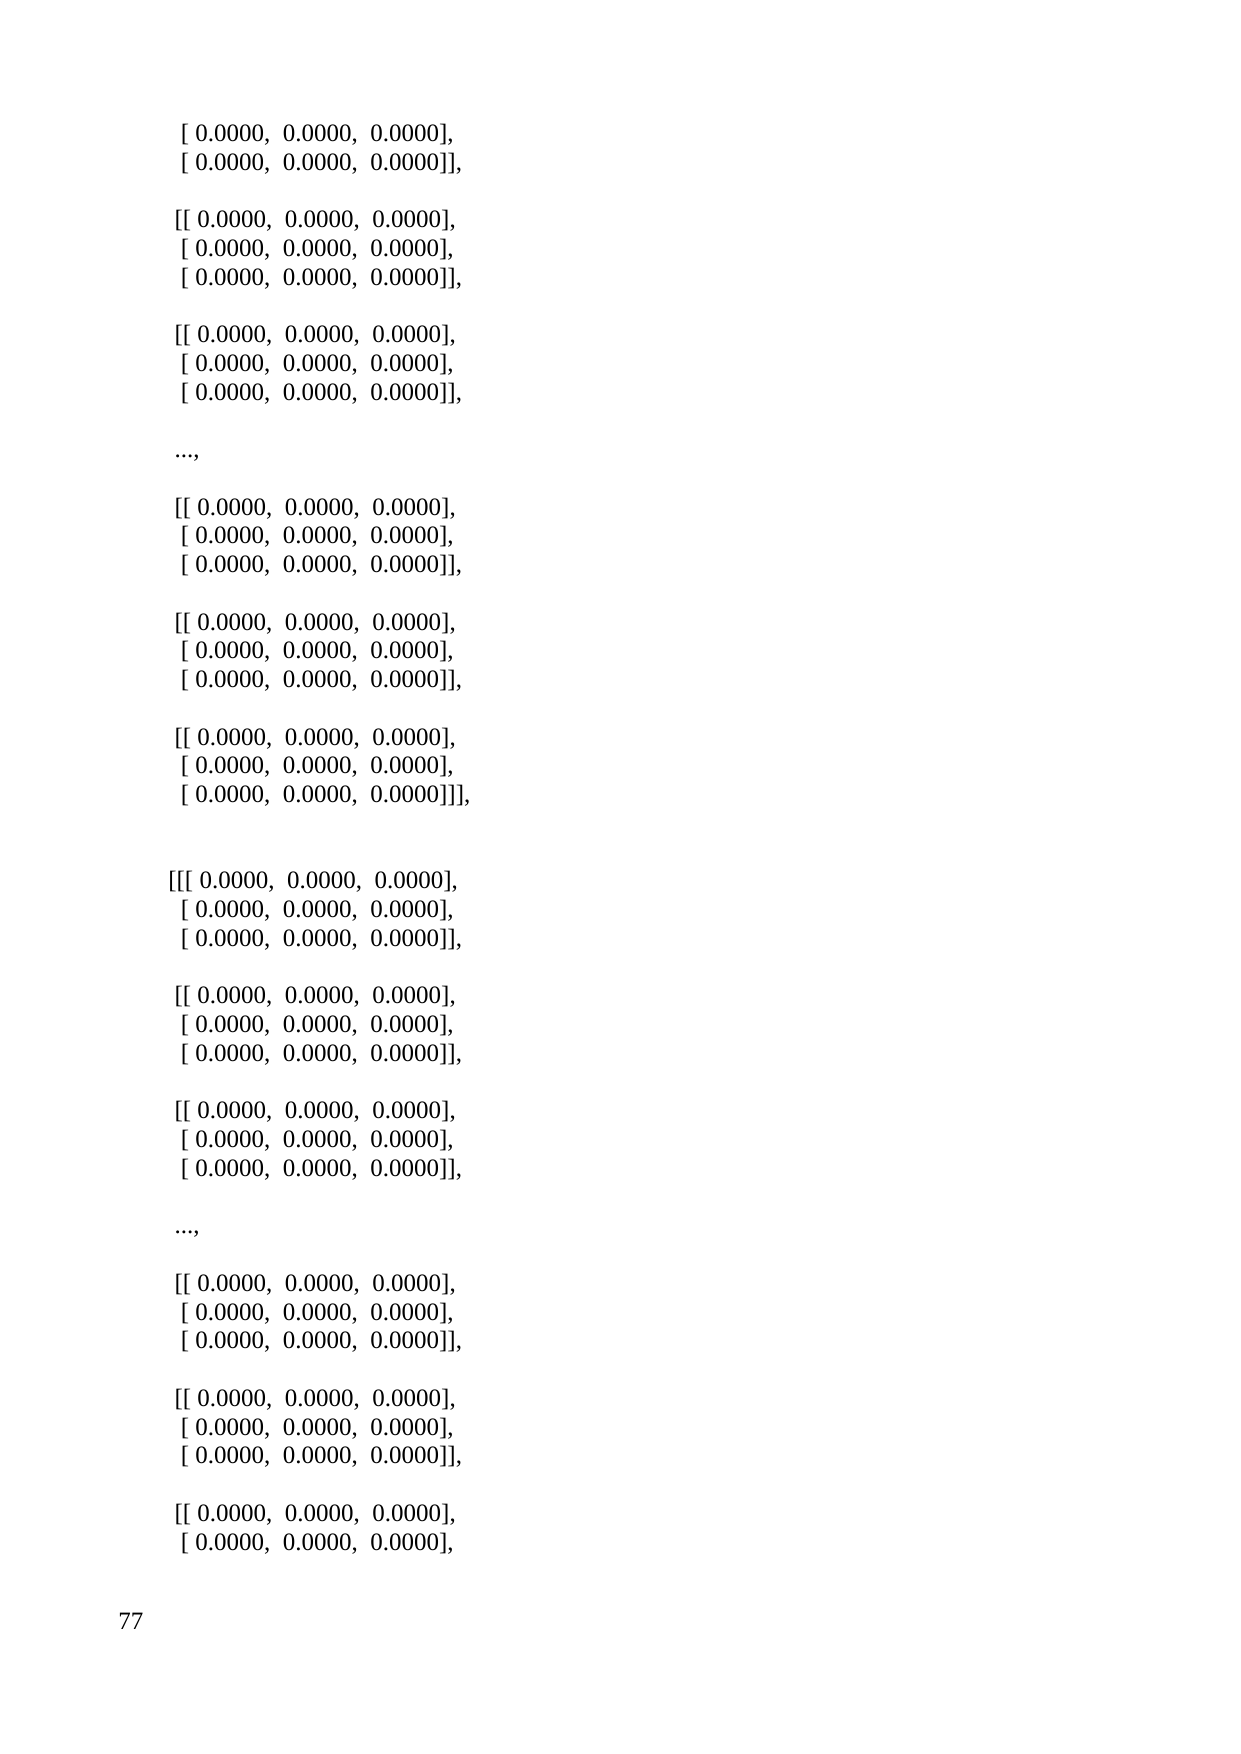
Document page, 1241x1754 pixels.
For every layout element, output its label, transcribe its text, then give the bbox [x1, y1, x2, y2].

text [[ 0.0000, 0.0000, 0.0000], [118, 204, 1122, 233]
text [ 0.0000, 0.0000, 0.0000], [118, 1124, 1122, 1153]
text [ 0.0000, 0.0000, 0.0000]], [118, 1038, 1122, 1067]
text [ 0.0000, 0.0000, 0.0000]], [118, 262, 1122, 291]
text [ 0.0000, 0.0000, 0.0000]], [118, 147, 1122, 176]
text [ 0.0000, 0.0000, 0.0000], [118, 1297, 1122, 1326]
text [ 0.0000, 0.0000, 0.0000]], [118, 1326, 1122, 1354]
text [[ 0.0000, 0.0000, 0.0000], [118, 492, 1122, 521]
text [[[ 0.0000, 0.0000, 0.0000], [118, 866, 1122, 894]
text [ 0.0000, 0.0000, 0.0000]]], [118, 779, 1122, 808]
text [[ 0.0000, 0.0000, 0.0000], [118, 1383, 1122, 1412]
text [[ 0.0000, 0.0000, 0.0000], [118, 1268, 1122, 1297]
text [ 0.0000, 0.0000, 0.0000], [118, 636, 1122, 664]
text [ 0.0000, 0.0000, 0.0000]], [118, 923, 1122, 952]
text [ 0.0000, 0.0000, 0.0000], [118, 751, 1122, 779]
text [[ 0.0000, 0.0000, 0.0000], [118, 981, 1122, 1009]
text [ 0.0000, 0.0000, 0.0000], [118, 1412, 1122, 1441]
text [ 0.0000, 0.0000, 0.0000]], [118, 664, 1122, 693]
text [[ 0.0000, 0.0000, 0.0000], [118, 1498, 1122, 1527]
text [ 0.0000, 0.0000, 0.0000], [118, 348, 1122, 377]
text [ 0.0000, 0.0000, 0.0000], [118, 118, 1122, 147]
text [[ 0.0000, 0.0000, 0.0000], [118, 722, 1122, 751]
text [ 0.0000, 0.0000, 0.0000], [118, 521, 1122, 549]
text [ 0.0000, 0.0000, 0.0000]], [118, 1153, 1122, 1182]
text ..., [118, 434, 1122, 463]
text [ 0.0000, 0.0000, 0.0000], [118, 1009, 1122, 1038]
text [[ 0.0000, 0.0000, 0.0000], [118, 1096, 1122, 1124]
text [ 0.0000, 0.0000, 0.0000]], [118, 549, 1122, 578]
text [ 0.0000, 0.0000, 0.0000], [118, 233, 1122, 262]
text [ 0.0000, 0.0000, 0.0000]], [118, 1441, 1122, 1469]
text [ 0.0000, 0.0000, 0.0000], [118, 1527, 1122, 1556]
text [ 0.0000, 0.0000, 0.0000], [118, 894, 1122, 923]
text [[ 0.0000, 0.0000, 0.0000], [118, 319, 1122, 348]
text [[ 0.0000, 0.0000, 0.0000], [118, 607, 1122, 636]
text [ 0.0000, 0.0000, 0.0000]], [118, 377, 1122, 406]
text ..., [118, 1211, 1122, 1239]
